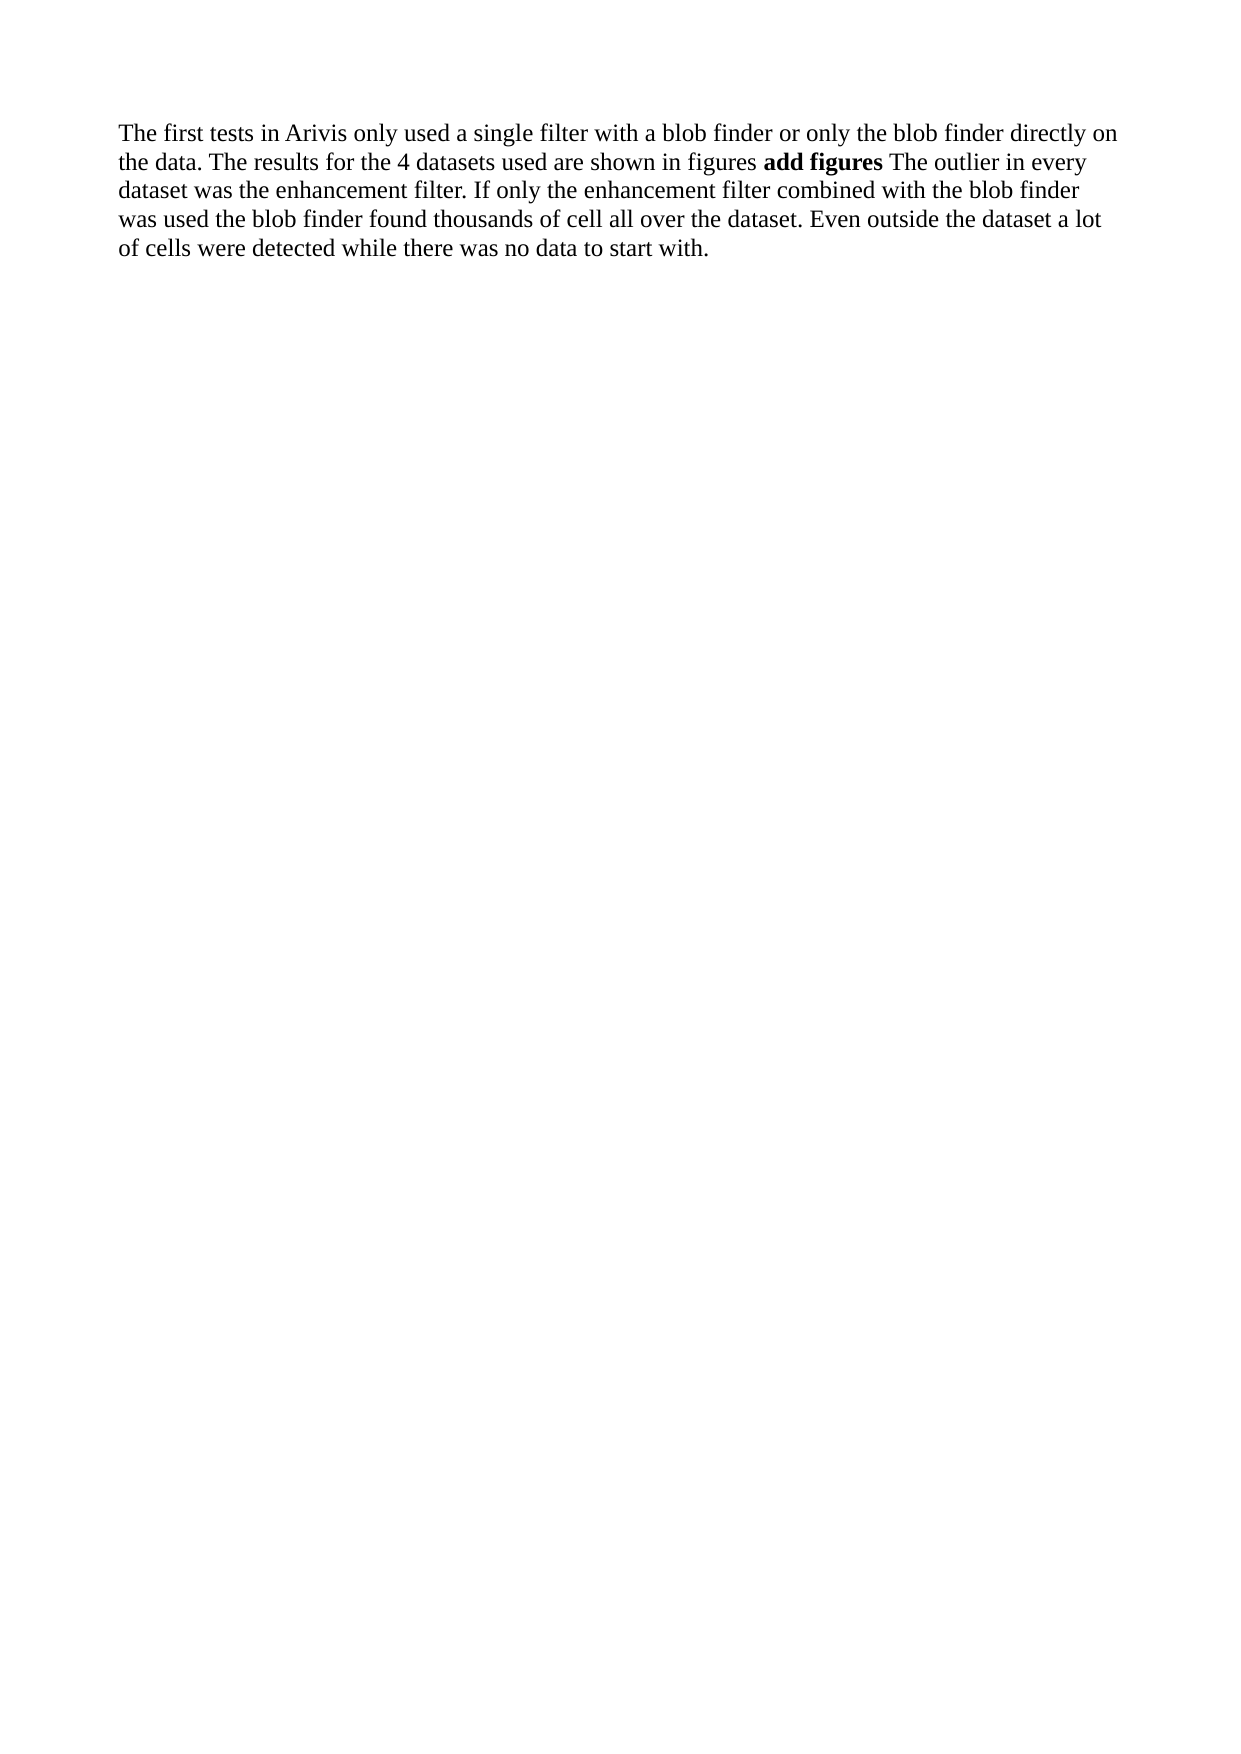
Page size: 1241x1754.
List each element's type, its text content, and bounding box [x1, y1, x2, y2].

text The first tests in Arivis only used a single filter with a blob finder or only the blob finder directly on the data. The results for the 4 datasets used are shown in figures add figures The outlier in every dataset was the enhancement filter. If only the enhancement filter combined with the blob finder was used the blob finder found thousands of cell all over the dataset. Even outside the dataset a lot of cells were detected while there was no data to start with. [118, 118, 1122, 262]
